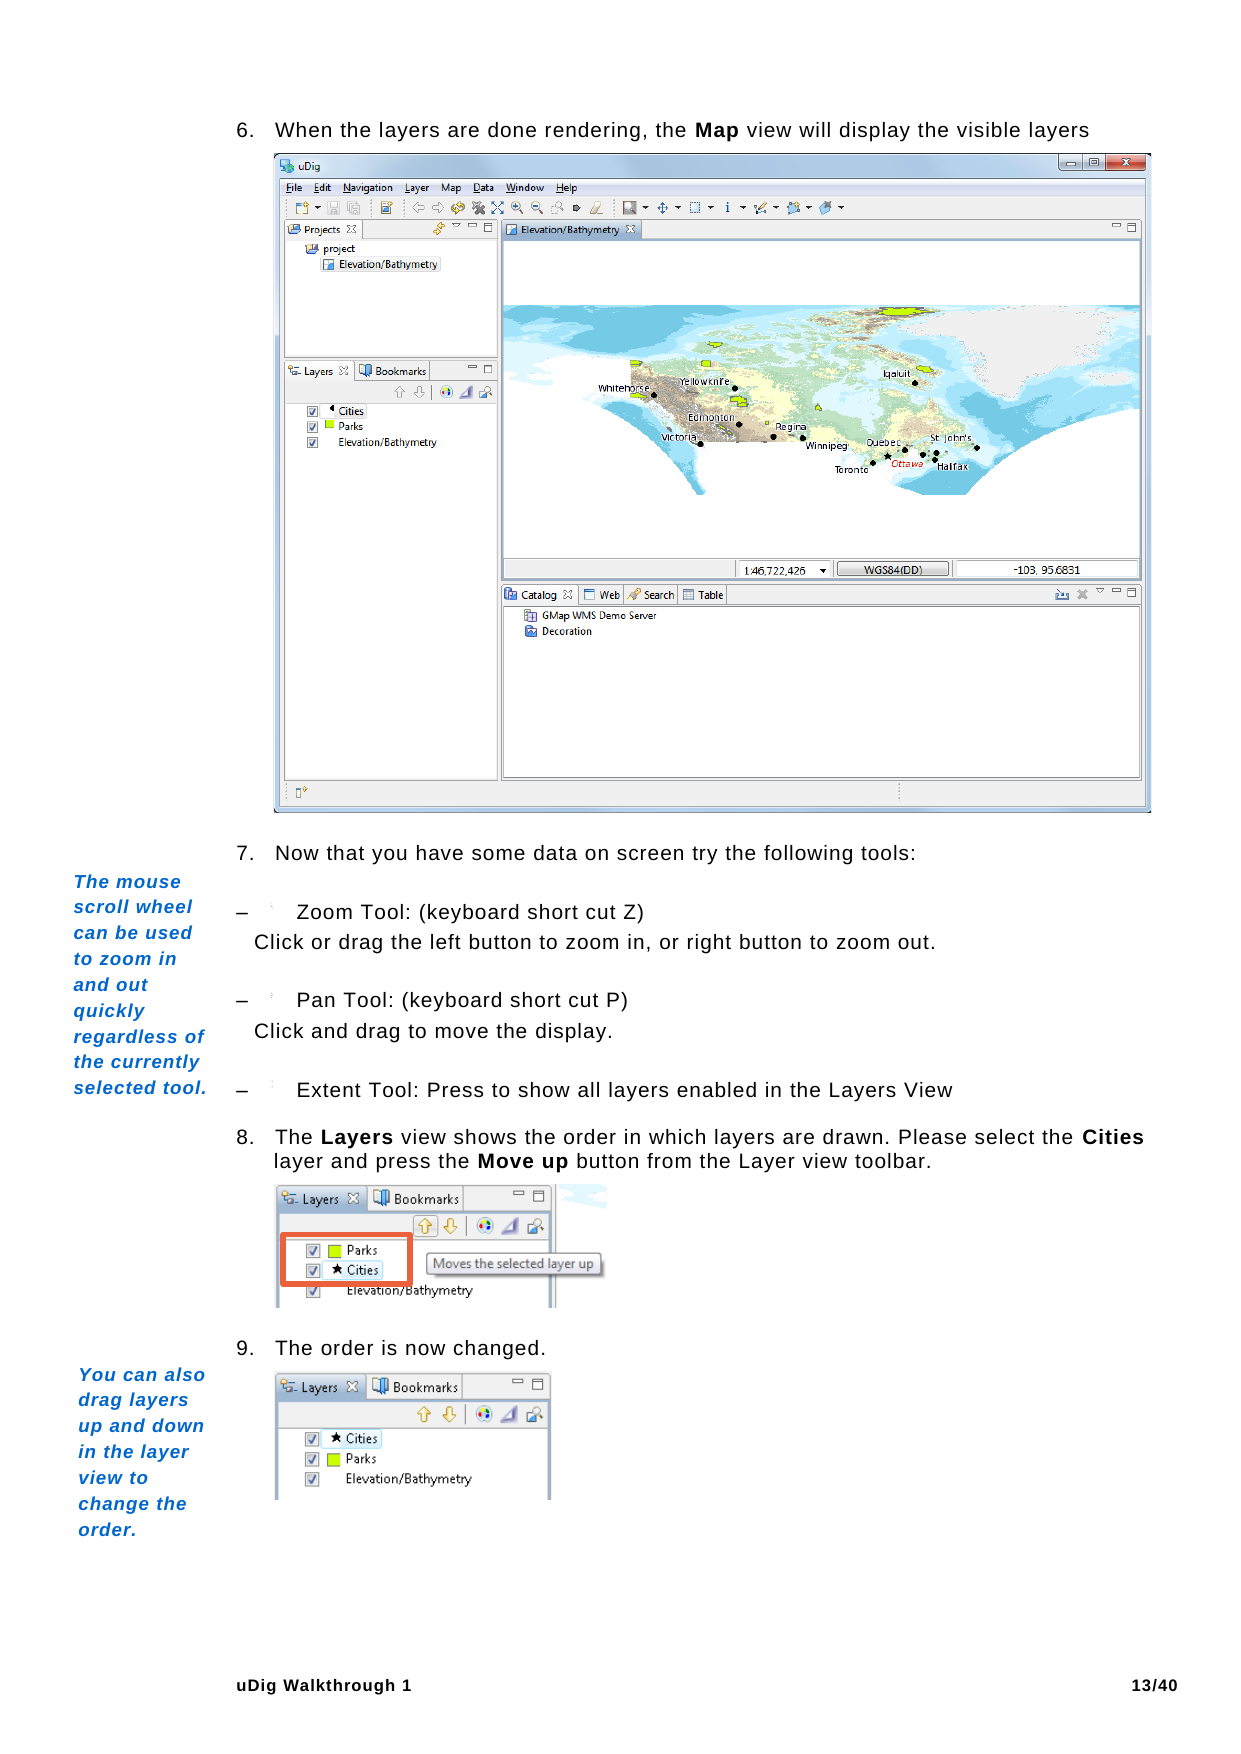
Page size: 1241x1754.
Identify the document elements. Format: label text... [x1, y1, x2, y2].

list The order is now changed. [236, 1336, 1181, 1511]
list Pan Tool: (keyboard short cut P) Click and drag to move the display. [236, 971, 1181, 1043]
list Zoom Tool: (keyboard short cut Z) Click or drag the left button to zoom in, or right button to zoom out. [236, 881, 1181, 954]
picture [273, 1184, 607, 1308]
picture [273, 1371, 552, 1500]
list When the layers are done rendering, the Map view will display the visible layers [236, 118, 1181, 824]
picture [273, 153, 1152, 813]
list The Layers view shows the order in which layers are drawn. Please select the Cities layer and press the Move up button from the Layer view toolbar. [236, 1125, 1181, 1319]
list The mouse scroll wheel can be used to zoom in and out quickly regardless of the currently selected tool. [73, 871, 218, 1099]
list Now that you have some data on screen try the following tools: [236, 841, 1181, 865]
list You can also drag layers up and down in the layer view to change the order. [78, 1363, 220, 1540]
list Extent Tool: Press to show all layers enabled in the Layers View [236, 1060, 1181, 1108]
